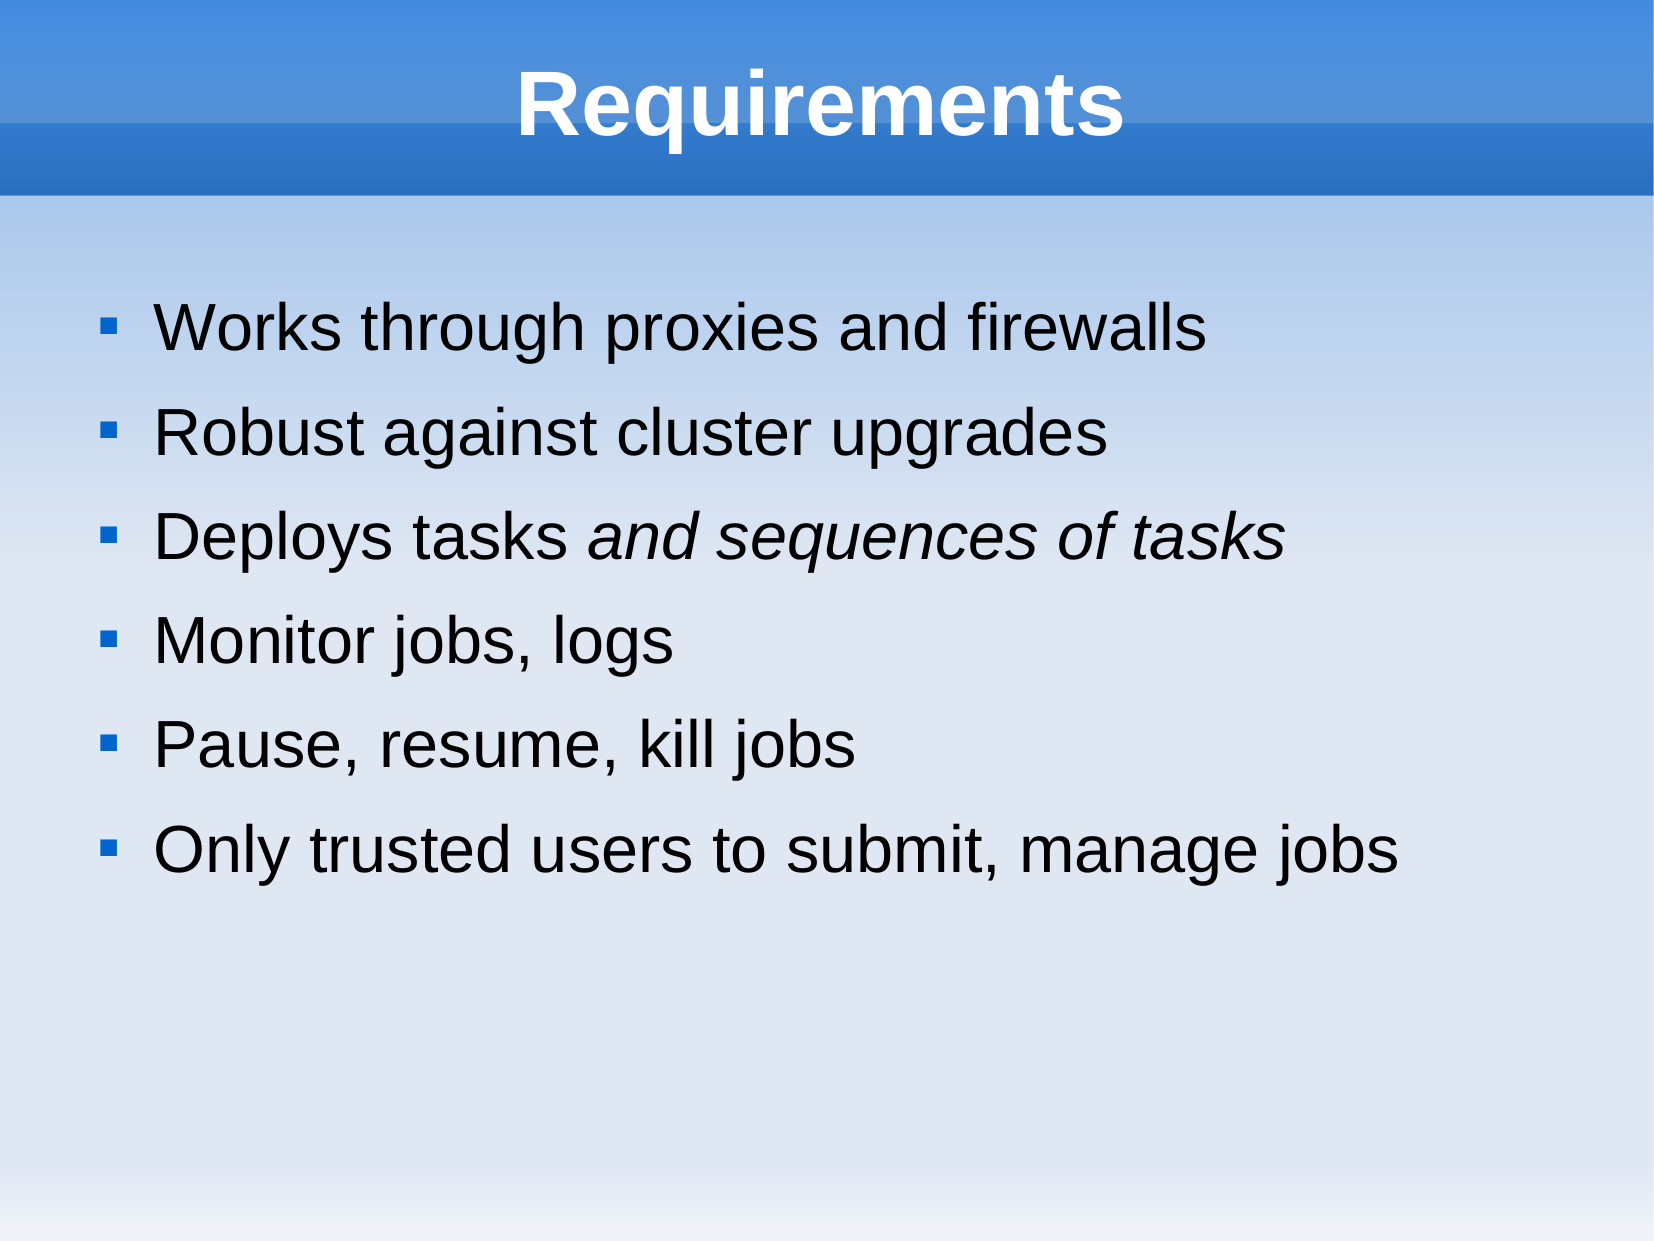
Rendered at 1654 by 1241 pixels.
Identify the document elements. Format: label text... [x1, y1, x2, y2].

title Requirements [76, 0, 1565, 208]
picture [0, 0, 1654, 1241]
list Works through proxies and firewalls Robust against cluster upgrades Deploys tasks and sequences of tasks Monitor jobs, logs Pause, resume, kill jobs Only trusted users to submit, manage jobs [82, 290, 1571, 1094]
